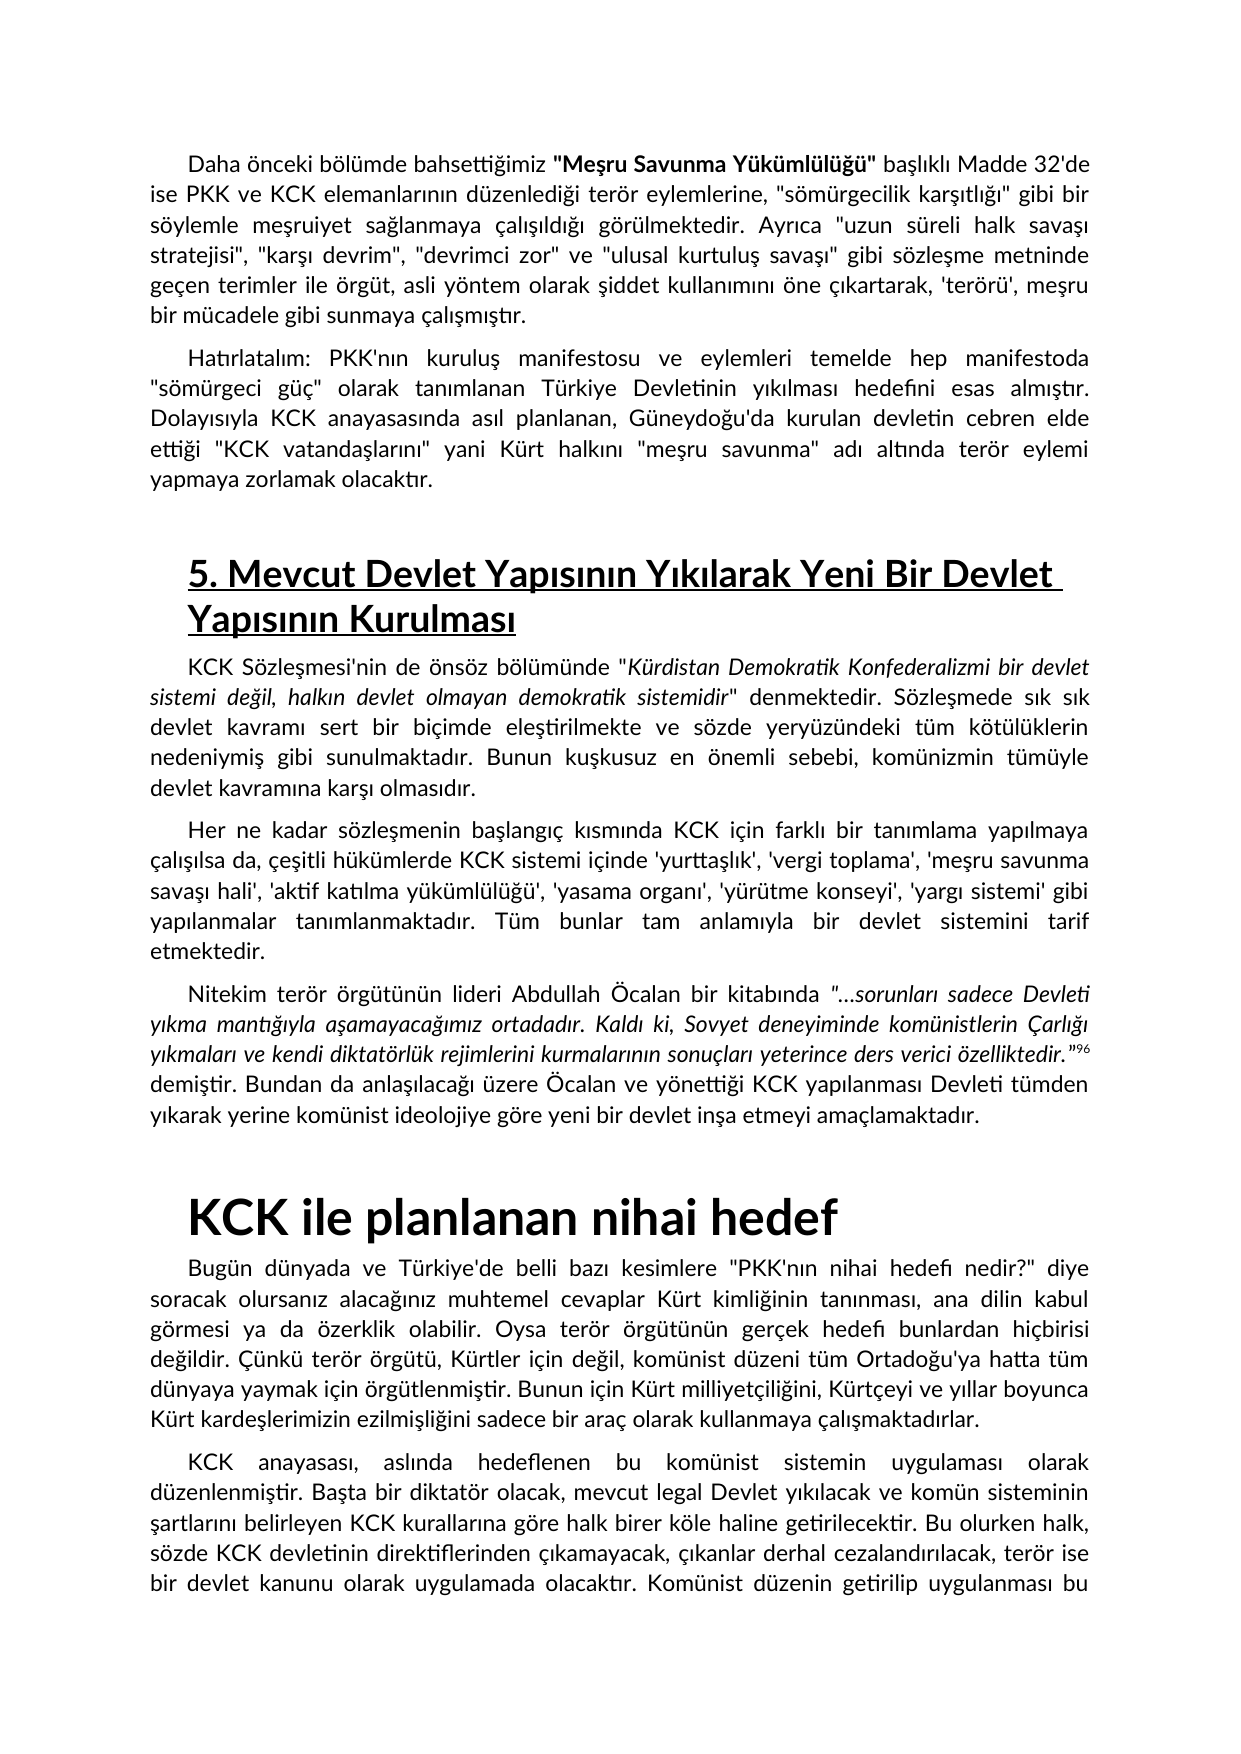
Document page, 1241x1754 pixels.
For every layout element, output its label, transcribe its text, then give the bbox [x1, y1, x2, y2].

text Nitekim terör örgütünün lideri Abdullah Öcalan bir kitabında "…sorunları sadece Devleti yıkma mantığıyla aşamayacağımız ortadadır. Kaldı ki, Sovyet deneyiminde komünistlerin Çarlığı yıkmaları ve kendi diktatörlük rejimlerini kurmalarının sonuçları yeterince ders verici özelliktedir.”96 demiştir. Bundan da anlaşılacağı üzere Öcalan ve yönettiği KCK yapılanması Devleti tümden yıkarak yerine komünist ideolojiye göre yeni bir devlet inşa etmeyi amaçlamaktadır. [150, 979, 1090, 1128]
text Hatırlatalım: PKK'nın kuruluş manifestosu ve eylemleri temelde hep manifestoda "sömürgeci güç" olarak tanımlanan Türkiye Devletinin yıkılması hedefini esas almıştır. Dolayısıyla KCK anayasasında asıl planlanan, Güneydoğu'da kurulan devletin cebren elde ettiği "KCK vatandaşlarını" yani Kürt halkını "meşru savunma" adı altında terör eylemi yapmaya zorlamak olacaktır. [150, 344, 1090, 492]
subtitle KCK ile planlanan nihai hedef [187, 1186, 1090, 1246]
text Her ne kadar sözleşmenin başlangıç kısmında KCK için farklı bir tanımlama yapılmaya çalışılsa da, çeşitli hükümlerde KCK sistemi içinde 'yurttaşlık', 'vergi toplama', 'meşru savunma savaşı hali', 'aktif katılma yükümlülüğü', 'yasama organı', 'yürütme konseyi', 'yargı sistemi' gibi yapılanmalar tanımlanmaktadır. Tüm bunlar tam anlamıyla bir devlet sistemini tarif etmektedir. [150, 816, 1090, 964]
text Bugün dünyada ve Türkiye'de belli bazı kesimlere "PKK'nın nihai hedefi nedir?" diye soracak olursanız alacağınız muhtemel cevaplar Kürt kimliğinin tanınması, ana dilin kabul görmesi ya da özerklik olabilir. Oysa terör örgütünün gerçek hedefi bunlardan hiçbirisi değildir. Çünkü terör örgütü, Kürtler için değil, komünist düzeni tüm Ortadoğu'ya hatta tüm dünyaya yaymak için örgütlenmiştir. Bunun için Kürt milliyetçiliğini, Kürtçeyi ve yıllar boyunca Kürt kardeşlerimizin ezilmişliğini sadece bir araç olarak kullanmaya çalışmaktadırlar. [150, 1254, 1090, 1433]
text KCK Sözleşmesi'nin de önsöz bölümünde "Kürdistan Demokratik Konfederalizmi bir devlet sistemi değil, halkın devlet olmayan demokratik sistemidir" denmektedir. Sözleşmede sık sık devlet kavramı sert bir biçimde eleştirilmekte ve sözde yeryüzündeki tüm kötülüklerin nedeniymiş gibi sunulmaktadır. Bunun kuşkusuz en önemli sebebi, komünizmin tümüyle devlet kavramına karşı olmasıdır. [150, 652, 1090, 801]
text KCK anayasası, aslında hedeflenen bu komünist sistemin uygulaması olarak düzenlenmiştir. Başta bir diktatör olacak, mevcut legal Devlet yıkılacak ve komün sisteminin şartlarını belirleyen KCK kurallarına göre halk birer köle haline getirilecektir. Bu olurken halk, sözde KCK devletinin direktiflerinden çıkamayacak, çıkanlar derhal cezalandırılacak, terör ise bir devlet kanunu olarak uygulamada olacaktır. Komünist düzenin getirilip uygulanması bu [150, 1448, 1090, 1596]
text Daha önceki bölümde bahsettiğimiz "Meşru Savunma Yükümlülüğü" başlıklı Madde 32'de ise PKK ve KCK elemanlarının düzenlediği terör eylemlerine, "sömürgecilik karşıtlığı" gibi bir söylemle meşruiyet sağlanmaya çalışıldığı görülmektedir. Ayrıca "uzun süreli halk savaşı stratejisi", "karşı devrim", "devrimci zor" ve "ulusal kurtuluş savaşı" gibi sözleşme metninde geçen terimler ile örgüt, asli yöntem olarak şiddet kullanımını öne çıkartarak, 'terörü', meşru bir mücadele gibi sunmaya çalışmıştır. [150, 150, 1090, 328]
subtitle 5. Mevcut Devlet Yapısının Yıkılarak Yeni Bir Devlet Yapısının Kurulması [187, 550, 1090, 640]
